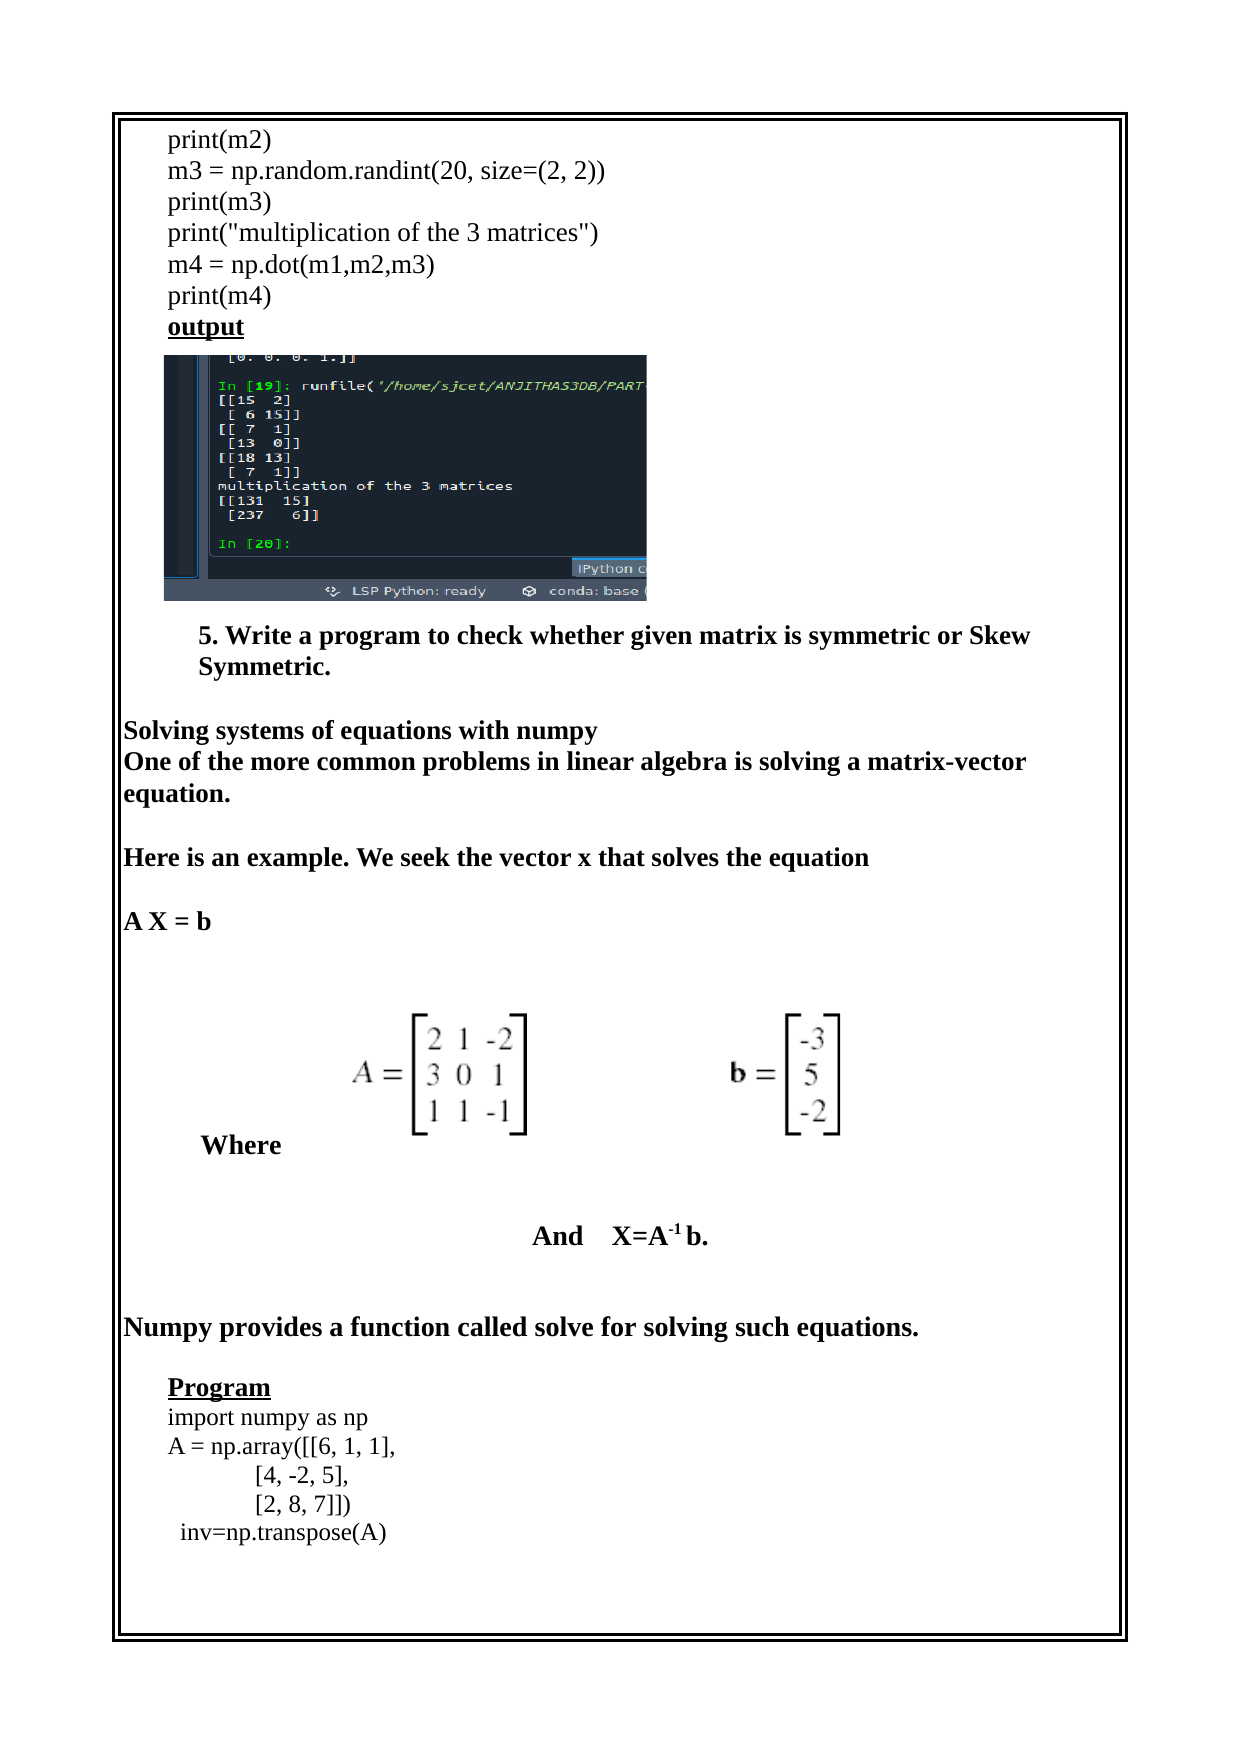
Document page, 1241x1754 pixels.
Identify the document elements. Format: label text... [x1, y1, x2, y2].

text Here is an example. We seek the vector x that solves the equation [123, 841, 1117, 872]
text Numpy provides a function called solve for solving such equations. [123, 1310, 1117, 1342]
text [2, 8, 7]]) [167, 1489, 1117, 1517]
text [4, -2, 5], [167, 1460, 1117, 1489]
text One of the more common problems in linear algebra is solving a matrix-vector equation. [123, 746, 1117, 808]
picture [731, 998, 841, 1153]
text print("multiplication of the 3 matrices") [167, 217, 1117, 248]
text import numpy as np [167, 1402, 1117, 1431]
text print(m2) [167, 123, 1117, 154]
text Solving systems of equations with numpy [123, 714, 1117, 746]
text output [167, 310, 1117, 341]
text print(m3) [167, 185, 1117, 217]
list 5. Write a program to check whether given matrix is symmetric or Skew Symmetric. [161, 619, 1117, 681]
text And X=A-1 b. [123, 1219, 1117, 1251]
text m3 = np.random.randint(20, size=(2, 2)) [167, 154, 1117, 185]
text inv=np.transpose(A) [167, 1517, 1117, 1546]
picture [352, 998, 527, 1153]
text Program [167, 1371, 1117, 1402]
text print(m4) [167, 279, 1117, 310]
text A = np.array([[6, 1, 1], [167, 1431, 1117, 1460]
text A X = b [123, 905, 1117, 936]
text m4 = np.dot(m1,m2,m3) [167, 248, 1117, 279]
text Where [123, 998, 1117, 1161]
